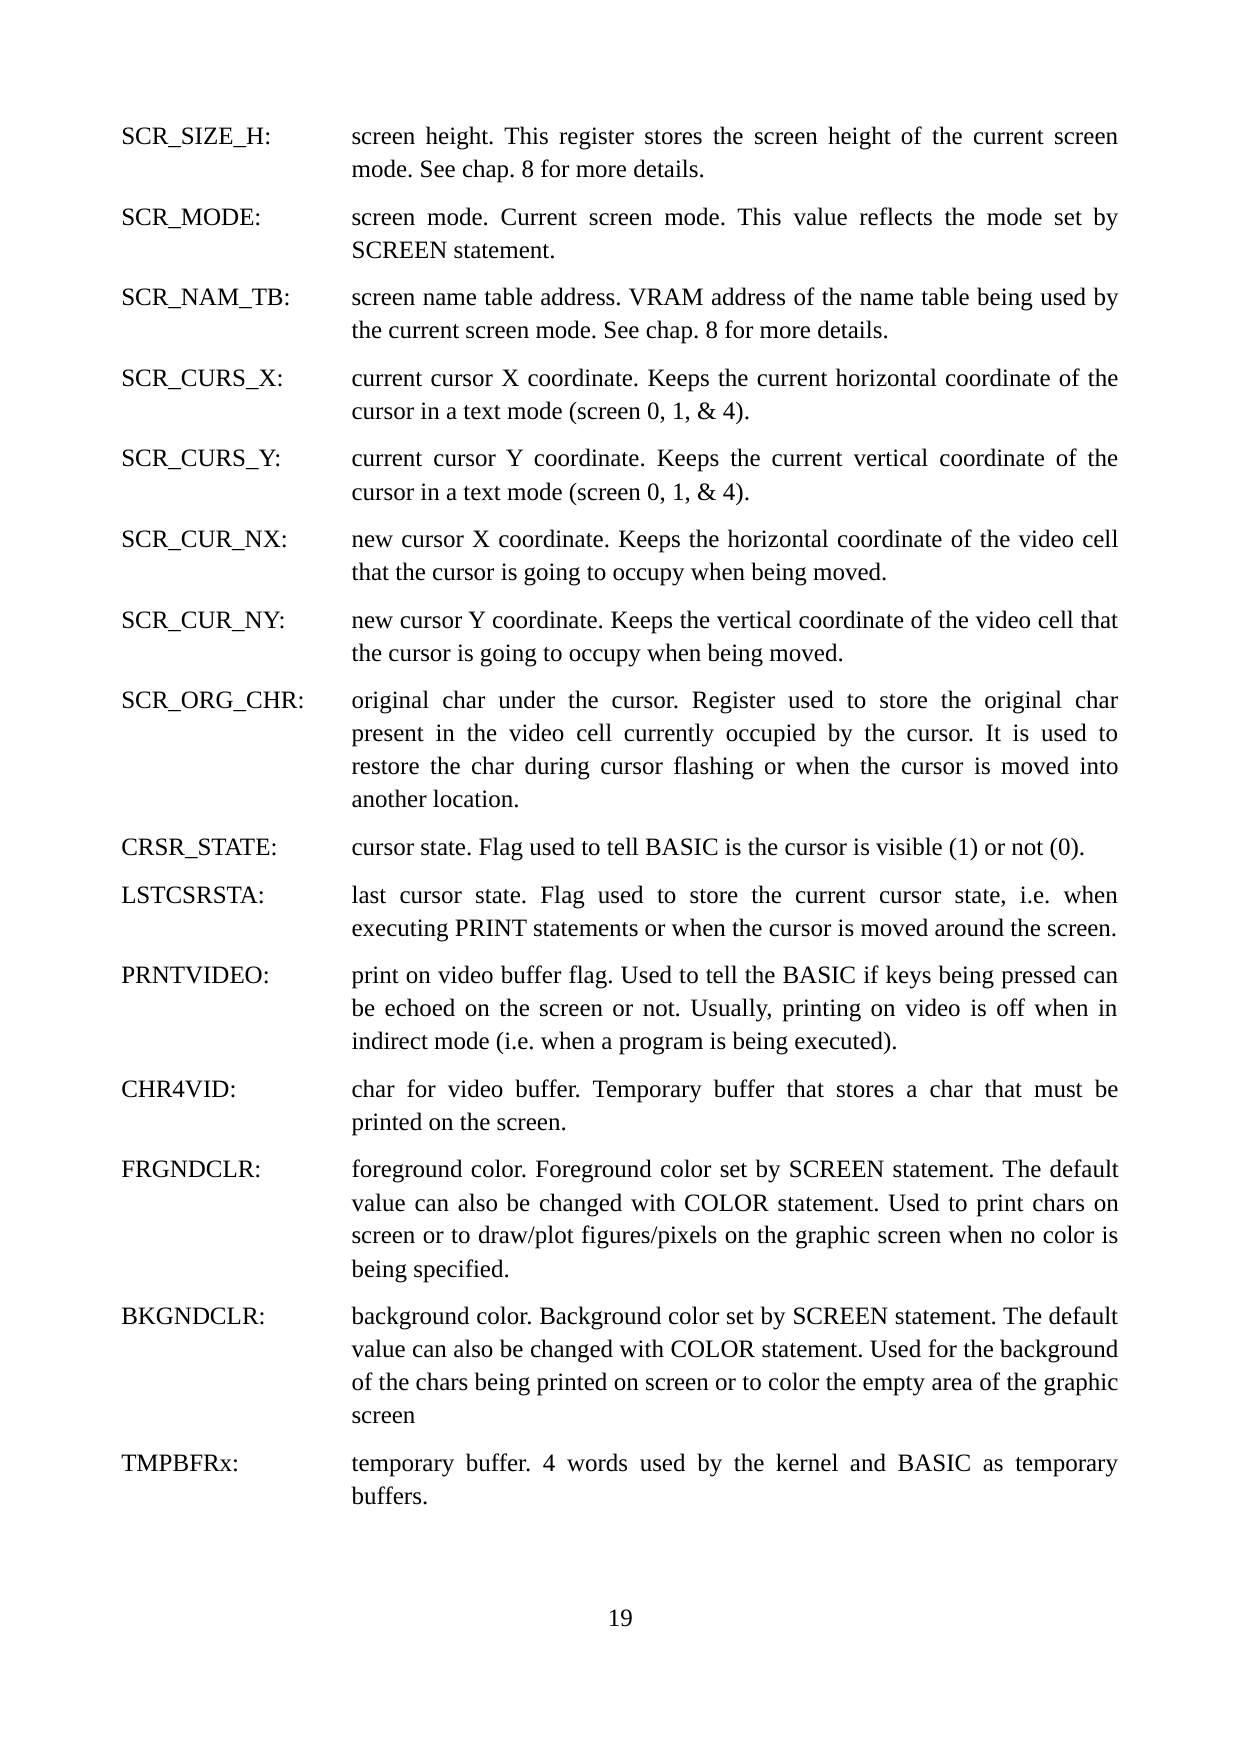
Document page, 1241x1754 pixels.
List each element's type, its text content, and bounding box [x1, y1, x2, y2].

text SCR_CUR_NY: new cursor Y coordinate. Keeps the vertical coordinate of the video cell that the cursor is going to occupy when being moved. [121, 605, 1119, 667]
text PRNTVIDEO: print on video buffer flag. Used to tell the BASIC if keys being pressed can be echoed on the screen or not. Usually, printing on video is off when in indirect mode (i.e. when a program is being executed). [121, 960, 1119, 1055]
text LSTCSRSTA: last cursor state. Flag used to store the current cursor state, i.e. when executing PRINT statements or when the cursor is moved around the screen. [121, 880, 1119, 941]
text SCR_CURS_Y: current cursor Y coordinate. Keeps the current vertical coordinate of the cursor in a text mode (screen 0, 1, & 4). [121, 443, 1119, 505]
text FRGNDCLR: foreground color. Foreground color set by SCREEN statement. The default value can also be changed with COLOR statement. Used to print chars on screen or to draw/plot figures/pixels on the graphic screen when no color is being specified. [121, 1154, 1119, 1282]
text SCR_NAM_TB: screen name table address. VRAM address of the name table being used by the current screen mode. See chap. 8 for more details. [121, 282, 1119, 344]
text SCR_ORG_CHR: original char under the cursor. Register used to store the original char present in the video cell currently occupied by the cursor. It is used to restore the char during cursor flashing or when the cursor is moved into another location. [121, 685, 1119, 813]
text BKGNDCLR: background color. Background color set by SCREEN statement. The default value can also be changed with COLOR statement. Used for the background of the chars being printed on screen or to color the empty area of the graphic screen [121, 1301, 1119, 1429]
text TMPBFRx: temporary buffer. 4 words used by the kernel and BASIC as temporary buffers. [121, 1448, 1119, 1510]
text CHR4VID: char for video buffer. Temporary buffer that stores a char that must be printed on the screen. [121, 1074, 1119, 1136]
text SCR_CURS_X: current cursor X coordinate. Keeps the current horizontal coordinate of the cursor in a text mode (screen 0, 1, & 4). [121, 363, 1119, 425]
text CRSR_STATE: cursor state. Flag used to tell BASIC is the cursor is visible (1) or not (0). [121, 832, 1119, 861]
text SCR_MODE: screen mode. Current screen mode. This value reflects the mode set by SCREEN statement. [121, 202, 1119, 263]
text SCR_SIZE_H: screen height. This register stores the screen height of the current screen mode. See chap. 8 for more details. [121, 121, 1119, 183]
text SCR_CUR_NX: new cursor X coordinate. Keeps the horizontal coordinate of the video cell that the cursor is going to occupy when being moved. [121, 524, 1119, 586]
